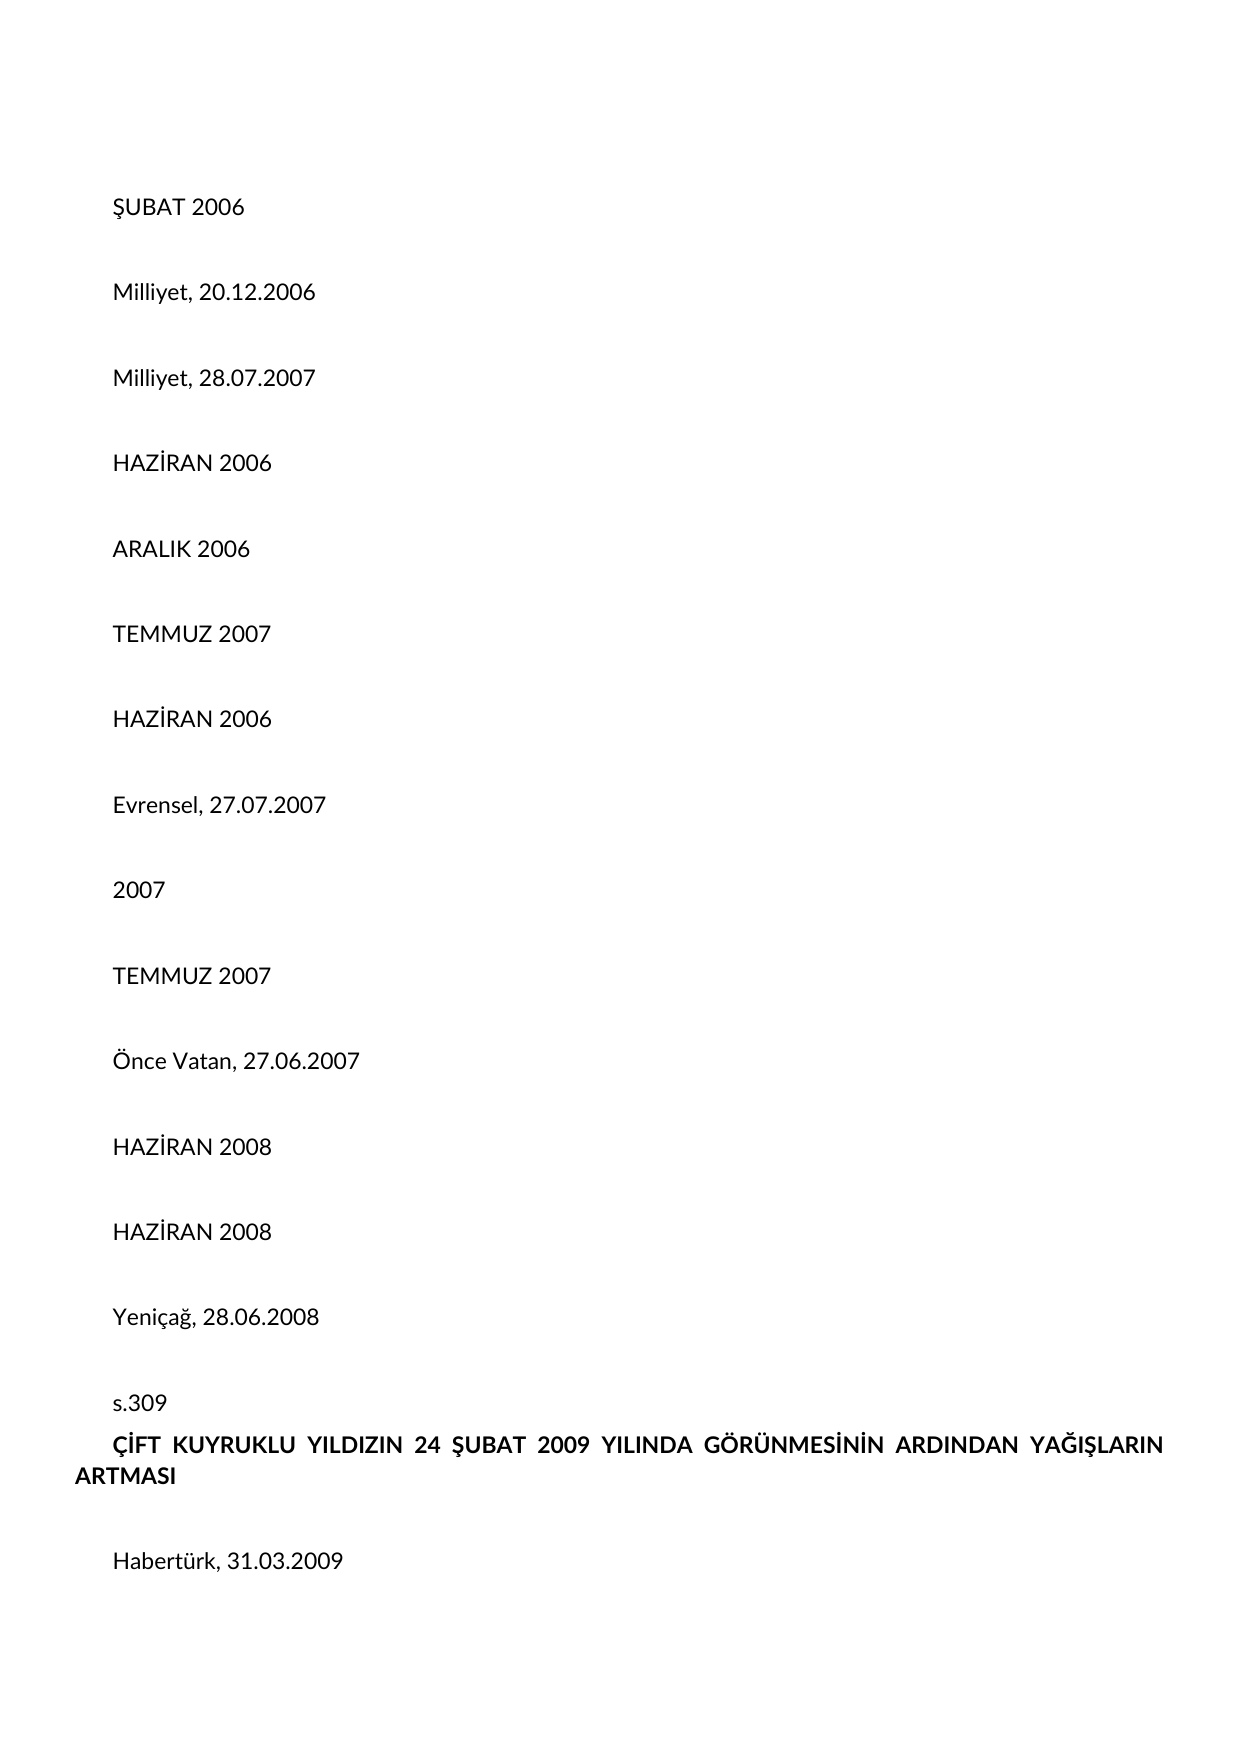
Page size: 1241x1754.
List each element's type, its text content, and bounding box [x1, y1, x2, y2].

text Önce Vatan, 27.06.2007 [75, 1047, 1165, 1074]
text HAZİRAN 2008 [75, 1218, 1165, 1245]
text ŞUBAT 2006 [75, 193, 1165, 220]
text Habertürk, 31.03.2009 [75, 1547, 1165, 1574]
text TEMMUZ 2007 [75, 620, 1165, 647]
text 2007 [75, 876, 1165, 903]
text Milliyet, 20.12.2006 [75, 278, 1165, 306]
text HAZİRAN 2006 [75, 705, 1165, 733]
text Yeniçağ, 28.06.2008 [75, 1303, 1165, 1331]
text ÇİFT KUYRUKLU YILDIZIN 24 ŞUBAT 2009 YILINDA GÖRÜNMESİNİN ARDINDAN YAĞIŞLARIN ARTMASI [75, 1431, 1165, 1489]
text Milliyet, 28.07.2007 [75, 363, 1165, 391]
text Evrensel, 27.07.2007 [75, 791, 1165, 818]
text TEMMUZ 2007 [75, 961, 1165, 989]
text ARALIK 2006 [75, 534, 1165, 562]
text s.309 [75, 1388, 1165, 1416]
text HAZİRAN 2006 [75, 449, 1165, 476]
text HAZİRAN 2008 [75, 1132, 1165, 1160]
